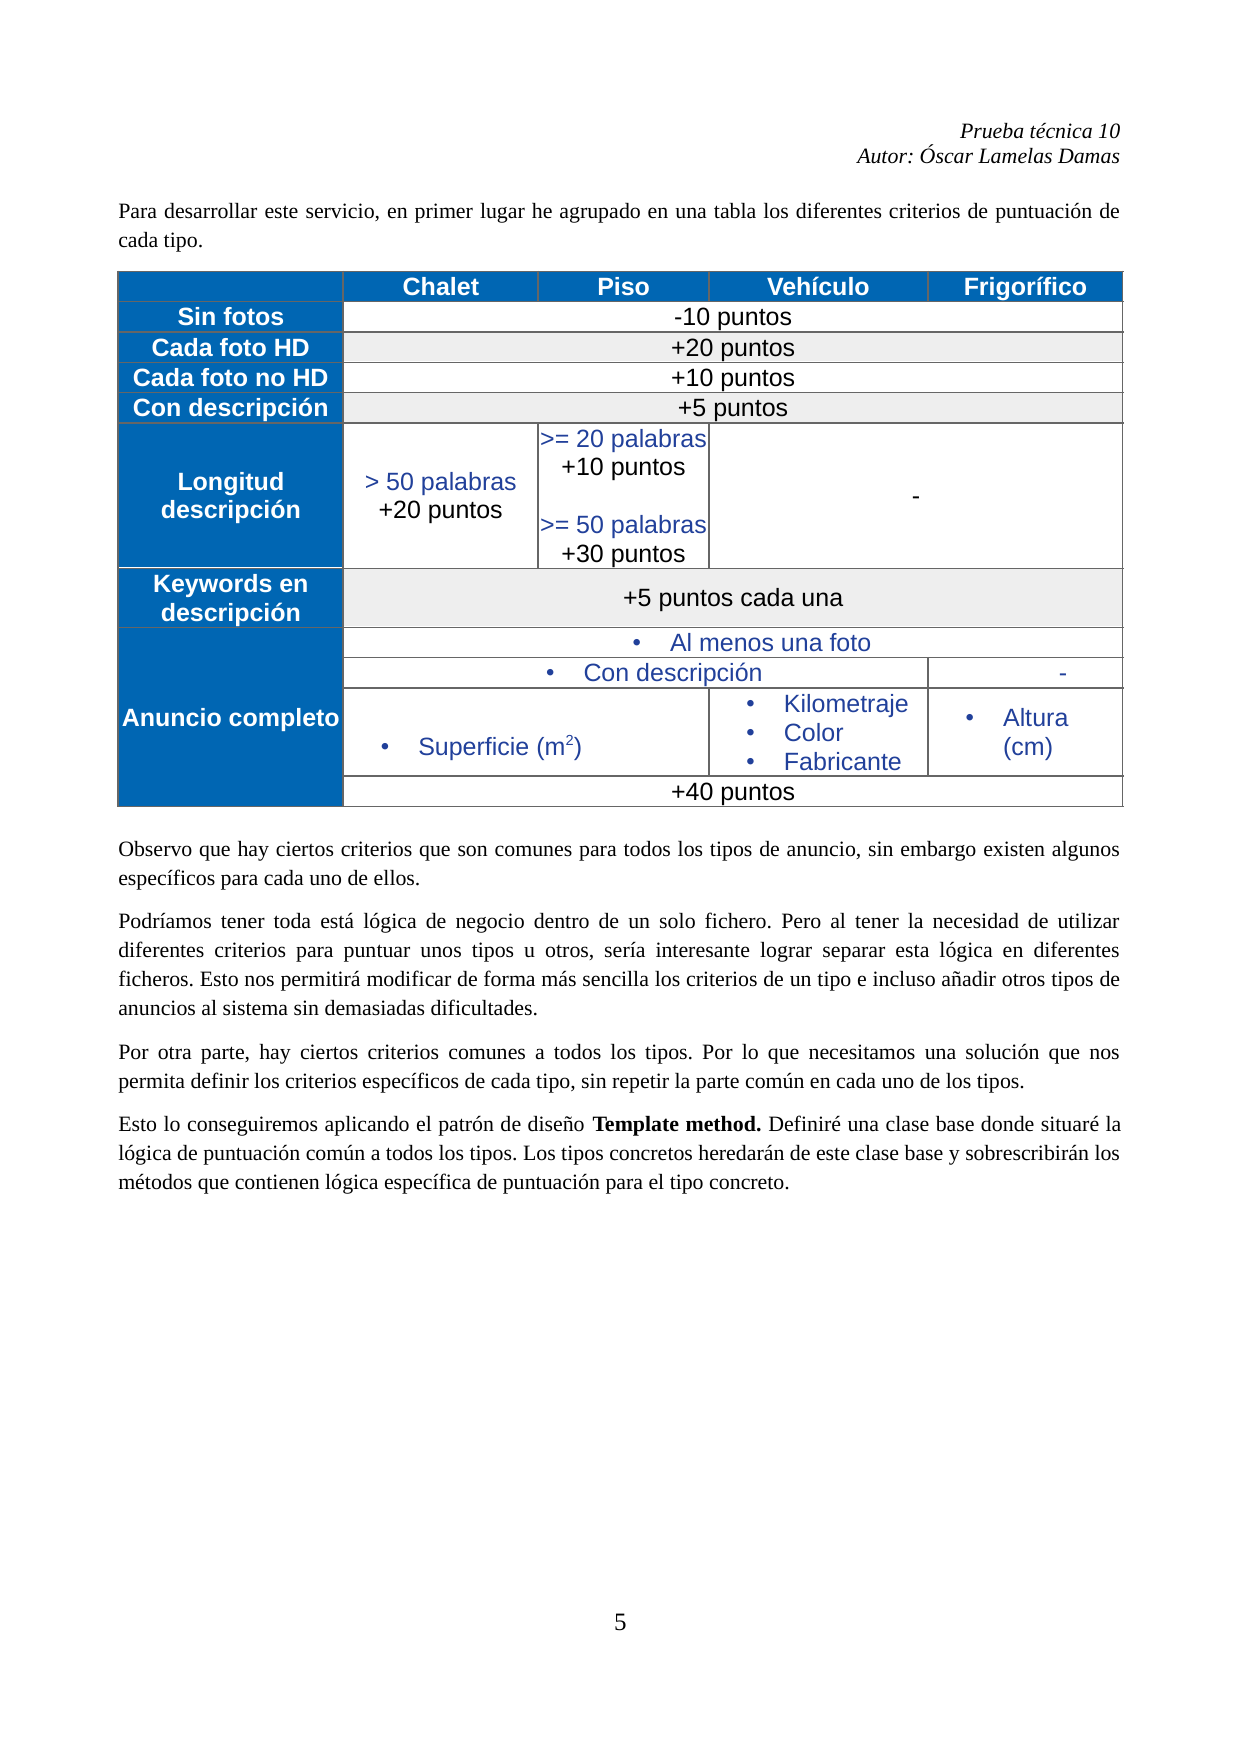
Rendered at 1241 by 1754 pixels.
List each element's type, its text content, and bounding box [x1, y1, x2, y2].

table_cell -10 puntos [344, 302, 1122, 331]
table_cell Cada foto HD [119, 333, 342, 361]
table_cell Longitud descripción [119, 424, 342, 567]
table_cell Con descripción [119, 393, 342, 422]
table_cell Altura (cm) [929, 689, 1122, 775]
table_header Chalet [344, 272, 537, 301]
table_cell Superficie (m2) [344, 689, 708, 775]
table_cell >= 20 palabras +10 puntos >= 50 palabras +30 puntos [539, 424, 708, 567]
table_cell Keywords en descripción [119, 569, 342, 626]
text Para desarrollar este servicio, en primer lugar he agrupado en una tabla los diferentes criterios de puntuación de cada tipo. [118, 198, 1122, 252]
text Observo que hay ciertos criterios que son comunes para todos los tipos de anuncio, sin embargo existen algunos específicos para cada uno de ellos. [118, 836, 1122, 890]
table_cell - [929, 658, 1122, 687]
table_header [119, 272, 342, 301]
table_cell Al menos una foto [344, 628, 1122, 657]
table_cell Kilometraje Color Fabricante [710, 689, 927, 775]
table_header Frigorífico [929, 272, 1122, 301]
table_header Vehículo [710, 272, 927, 301]
table_cell > 50 palabras +20 puntos [344, 424, 537, 567]
table_cell Cada foto no HD [119, 363, 342, 392]
table_cell - [710, 424, 1122, 567]
table_cell +20 puntos [344, 333, 1122, 361]
text Podríamos tener toda está lógica de negocio dentro de un solo fichero. Pero al tener la necesidad de utilizar diferentes criterios para puntuar unos tipos u otros, sería interesante lograr separar esta lógica en diferentes ficheros. Esto nos permitirá modificar de forma más sencilla los criterios de un tipo e incluso añadir otros tipos de anuncios al sistema sin demasiadas dificultades. [118, 908, 1122, 1021]
table_cell +40 puntos [344, 777, 1122, 806]
table_cell +5 puntos cada una [344, 569, 1122, 626]
table_cell +5 puntos [344, 393, 1122, 422]
text Esto lo conseguiremos aplicando el patrón de diseño Template method. Definiré una clase base donde situaré la lógica de puntuación común a todos los tipos. Los tipos concretos heredarán de este clase base y sobrescribirán los métodos que contienen lógica específica de puntuación para el tipo concreto. [118, 1111, 1122, 1194]
table_cell +10 puntos [344, 363, 1122, 392]
text Por otra parte, hay ciertos criterios comunes a todos los tipos. Por lo que necesitamos una solución que nos permita definir los criterios específicos de cada tipo, sin repetir la parte común en cada uno de los tipos. [118, 1039, 1122, 1093]
table_cell Con descripción [344, 658, 927, 687]
table_cell Sin fotos [119, 302, 342, 331]
table_cell Anuncio completo [119, 628, 342, 806]
table_header Piso [539, 272, 708, 301]
